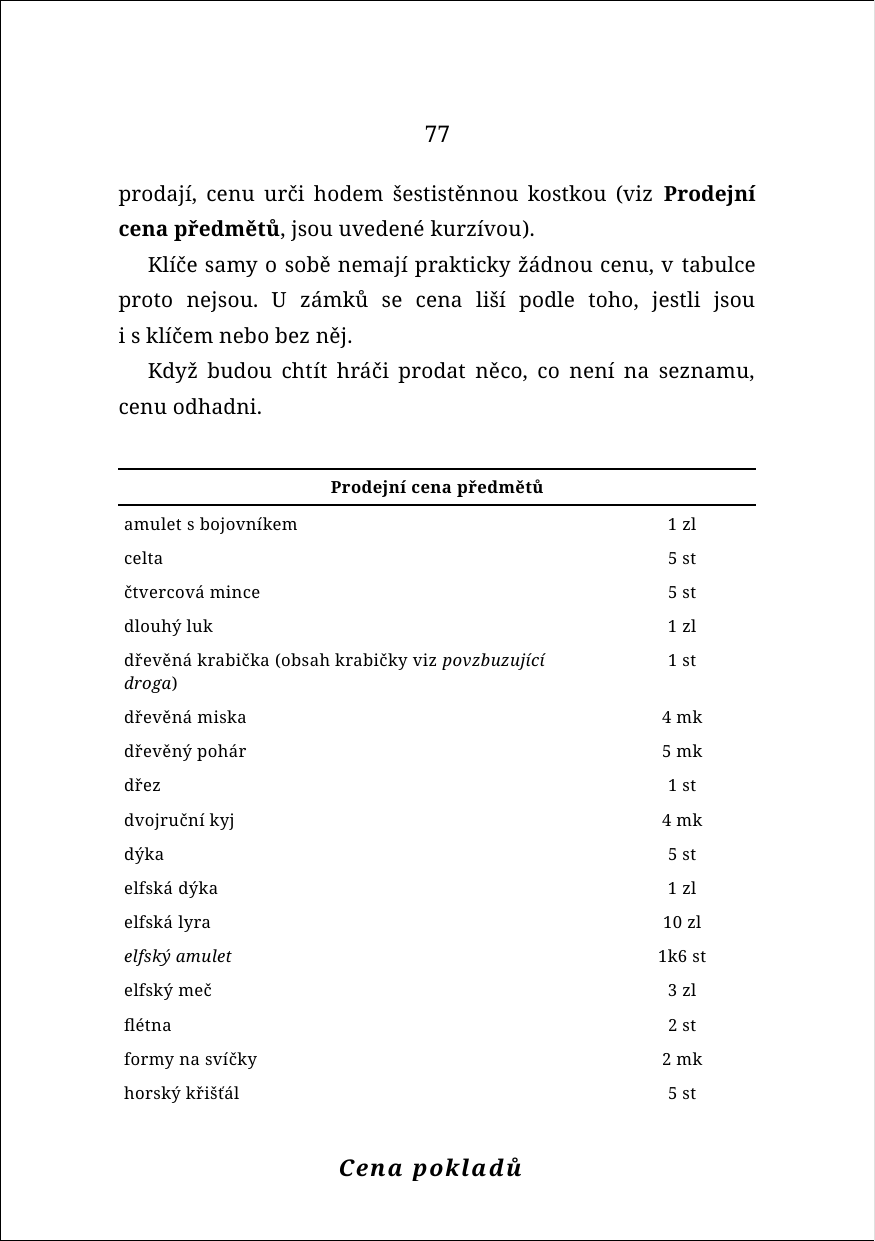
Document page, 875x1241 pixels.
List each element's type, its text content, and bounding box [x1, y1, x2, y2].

table_cell 1 st [608, 643, 756, 700]
table_cell 1 zl [608, 609, 756, 643]
table_cell 1k6 st [608, 939, 756, 973]
table_cell 5 st [608, 541, 756, 575]
table_cell 5 mk [608, 734, 756, 768]
table_cell 10 zl [608, 905, 756, 939]
table_cell dřez [118, 768, 608, 802]
text prodají, cenu urči hodem šestistěnnou kostkou (viz Prodejní cena předmětů, jsou uvedené kurzívou). Klíče samy o⁠ sobě nemají prakticky žádnou cenu, v⁠ tabulce proto nejsou. U⁠ zámků se cena liší podle toho, jestli jsou i⁠ s⁠ klíčem nebo bez něj. Když budou chtít hráči prodat něco, co není na seznamu, cenu odhadni. [118, 179, 756, 421]
table_cell elfská dýka [118, 871, 608, 905]
table_cell 2 mk [608, 1042, 756, 1076]
table_cell flétna [118, 1008, 608, 1042]
table_cell 1 zl [608, 871, 756, 905]
table_cell 4 mk [608, 803, 756, 837]
table_cell 5 st [608, 837, 756, 871]
table_cell 5 st [608, 575, 756, 609]
table_header Prodejní cena předmětů [118, 470, 756, 504]
table_cell čtvercová mince [118, 575, 608, 609]
table_cell formy na svíčky [118, 1042, 608, 1076]
table_cell 5 st [608, 1076, 756, 1110]
table_cell celta [118, 541, 608, 575]
table_cell 1 st [608, 768, 756, 802]
table_cell dvojruční kyj [118, 803, 608, 837]
table_cell 2 st [608, 1008, 756, 1042]
table_cell dlouhý luk [118, 609, 608, 643]
table_cell elfský amulet [118, 939, 608, 973]
table_cell elfská lyra [118, 905, 608, 939]
table_cell elfský meč [118, 973, 608, 1007]
table_cell dřevěná miska [118, 700, 608, 734]
table_cell dřevěná krabička (obsah krabičky viz povzbuzující droga) [118, 643, 608, 700]
table_cell dýka [118, 837, 608, 871]
table_cell dřevěný pohár [118, 734, 608, 768]
table_cell 4 mk [608, 700, 756, 734]
table_cell horský křišťál [118, 1076, 608, 1110]
table_cell amulet s⁠ bojovníkem [118, 506, 608, 541]
table_cell 3 zl [608, 973, 756, 1007]
table_cell 1 zl [608, 506, 756, 541]
